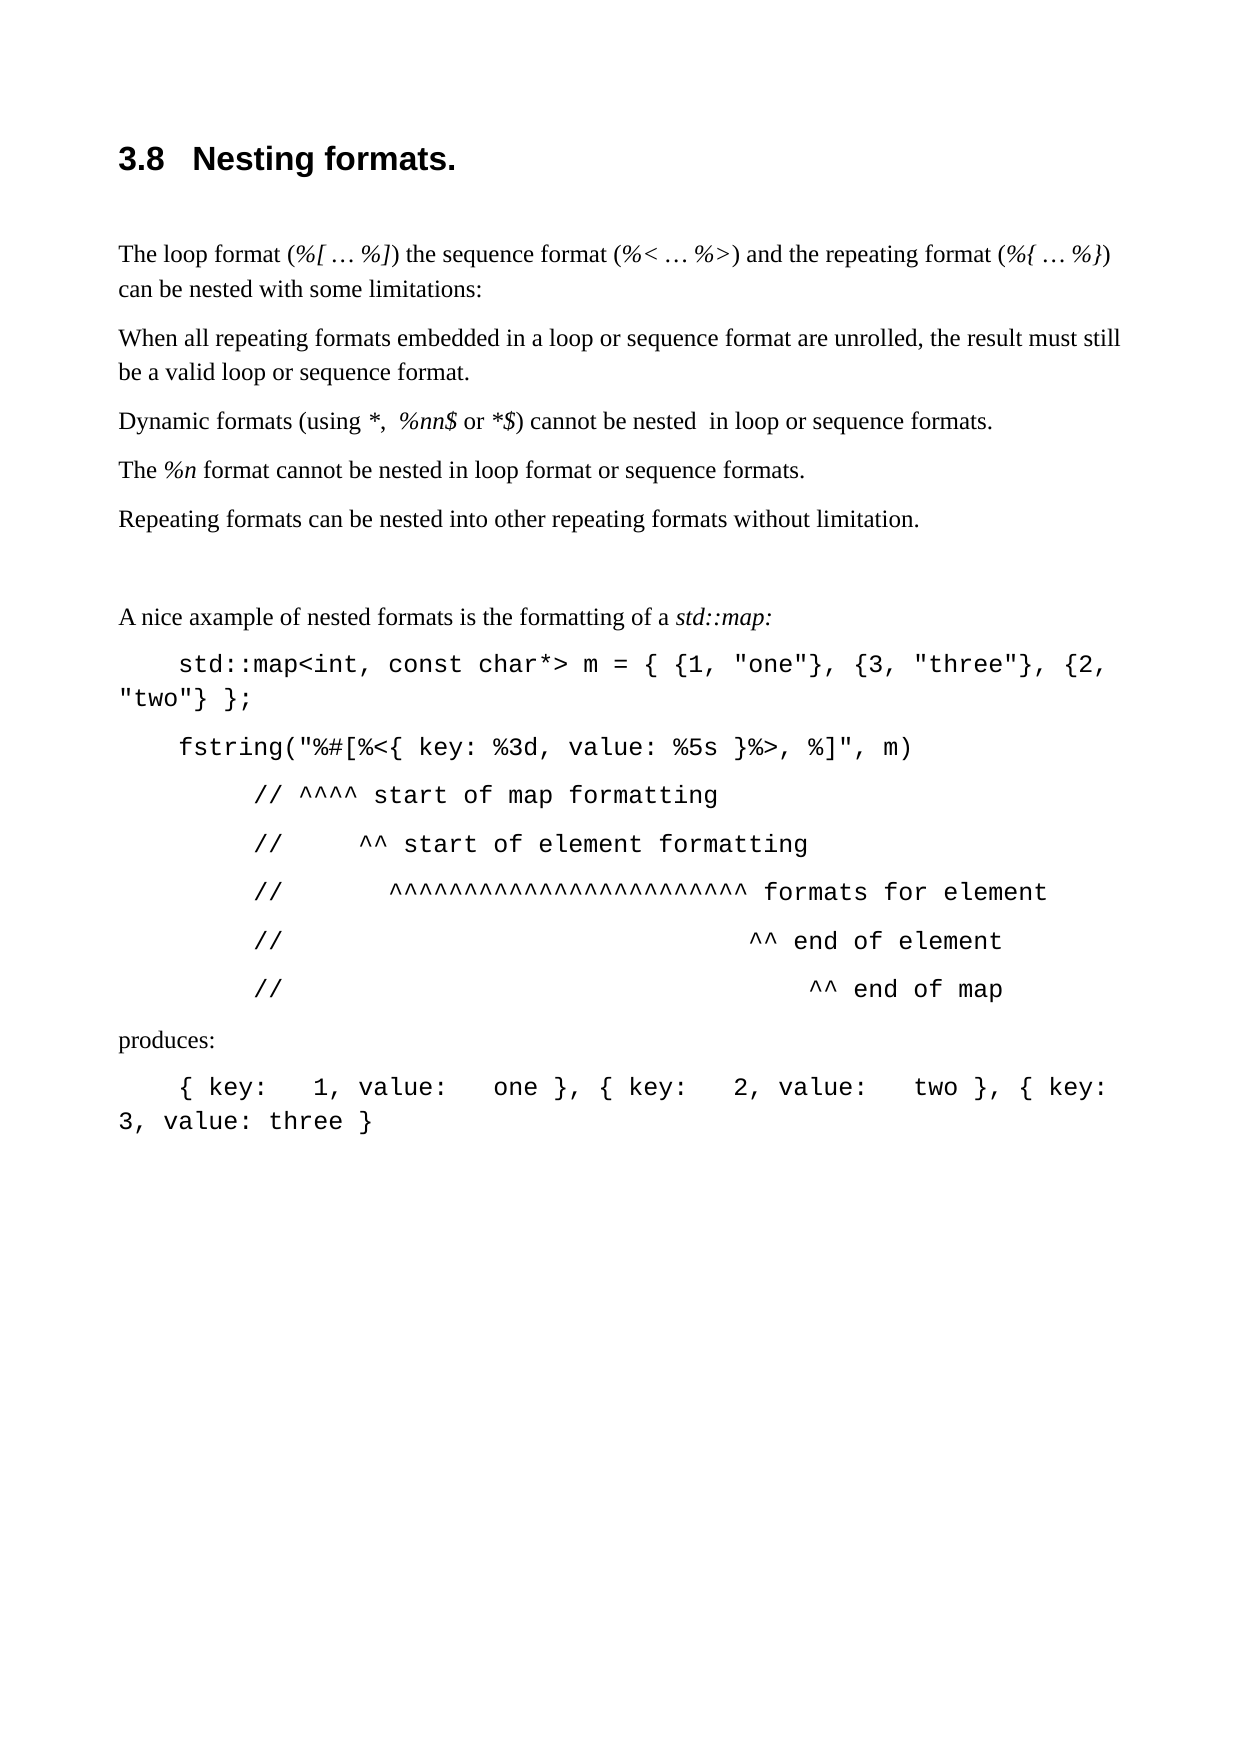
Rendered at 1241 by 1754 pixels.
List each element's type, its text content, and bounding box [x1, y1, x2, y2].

text // ^^^^ start of map formatting [118, 783, 1122, 811]
text The loop format (%[ … %]) the sequence format (%< … %>) and the repeating format (%{ … %}) can be nested with some limitations: [118, 239, 1122, 302]
text When all repeating formats embedded in a loop or sequence format are unrolled, the result must still be a valid loop or sequence format. [118, 323, 1122, 386]
text fstring("%#[%<{ key: %3d, value: %5s }%>, %]", m) [118, 734, 1122, 762]
text // ^^^^^^^^^^^^^^^^^^^^^^^^ formats for element [118, 880, 1122, 908]
text { key: 1, value: one }, { key: 2, value: two }, { key: 3, value: three } [118, 1074, 1122, 1137]
text // ^^ end of element [118, 928, 1122, 957]
text std::map<int, const char*> m = { {1, "one"}, {3, "three"}, {2, "two"} }; [118, 652, 1122, 714]
subtitle Nesting formats. [118, 139, 1122, 178]
text // ^^ start of element formatting [118, 831, 1122, 859]
text Dynamic formats (using *, %nn$ or *$) cannot be nested in loop or sequence formats. [118, 406, 1122, 435]
text Repeating formats can be nested into other repeating formats without limitation. [118, 504, 1122, 533]
text The %n format cannot be nested in loop format or sequence formats. [118, 455, 1122, 484]
text A nice axample of nested formats is the formatting of a std::map: [118, 602, 1122, 631]
text // ^^ end of map [118, 977, 1122, 1005]
text produces: [118, 1025, 1122, 1054]
